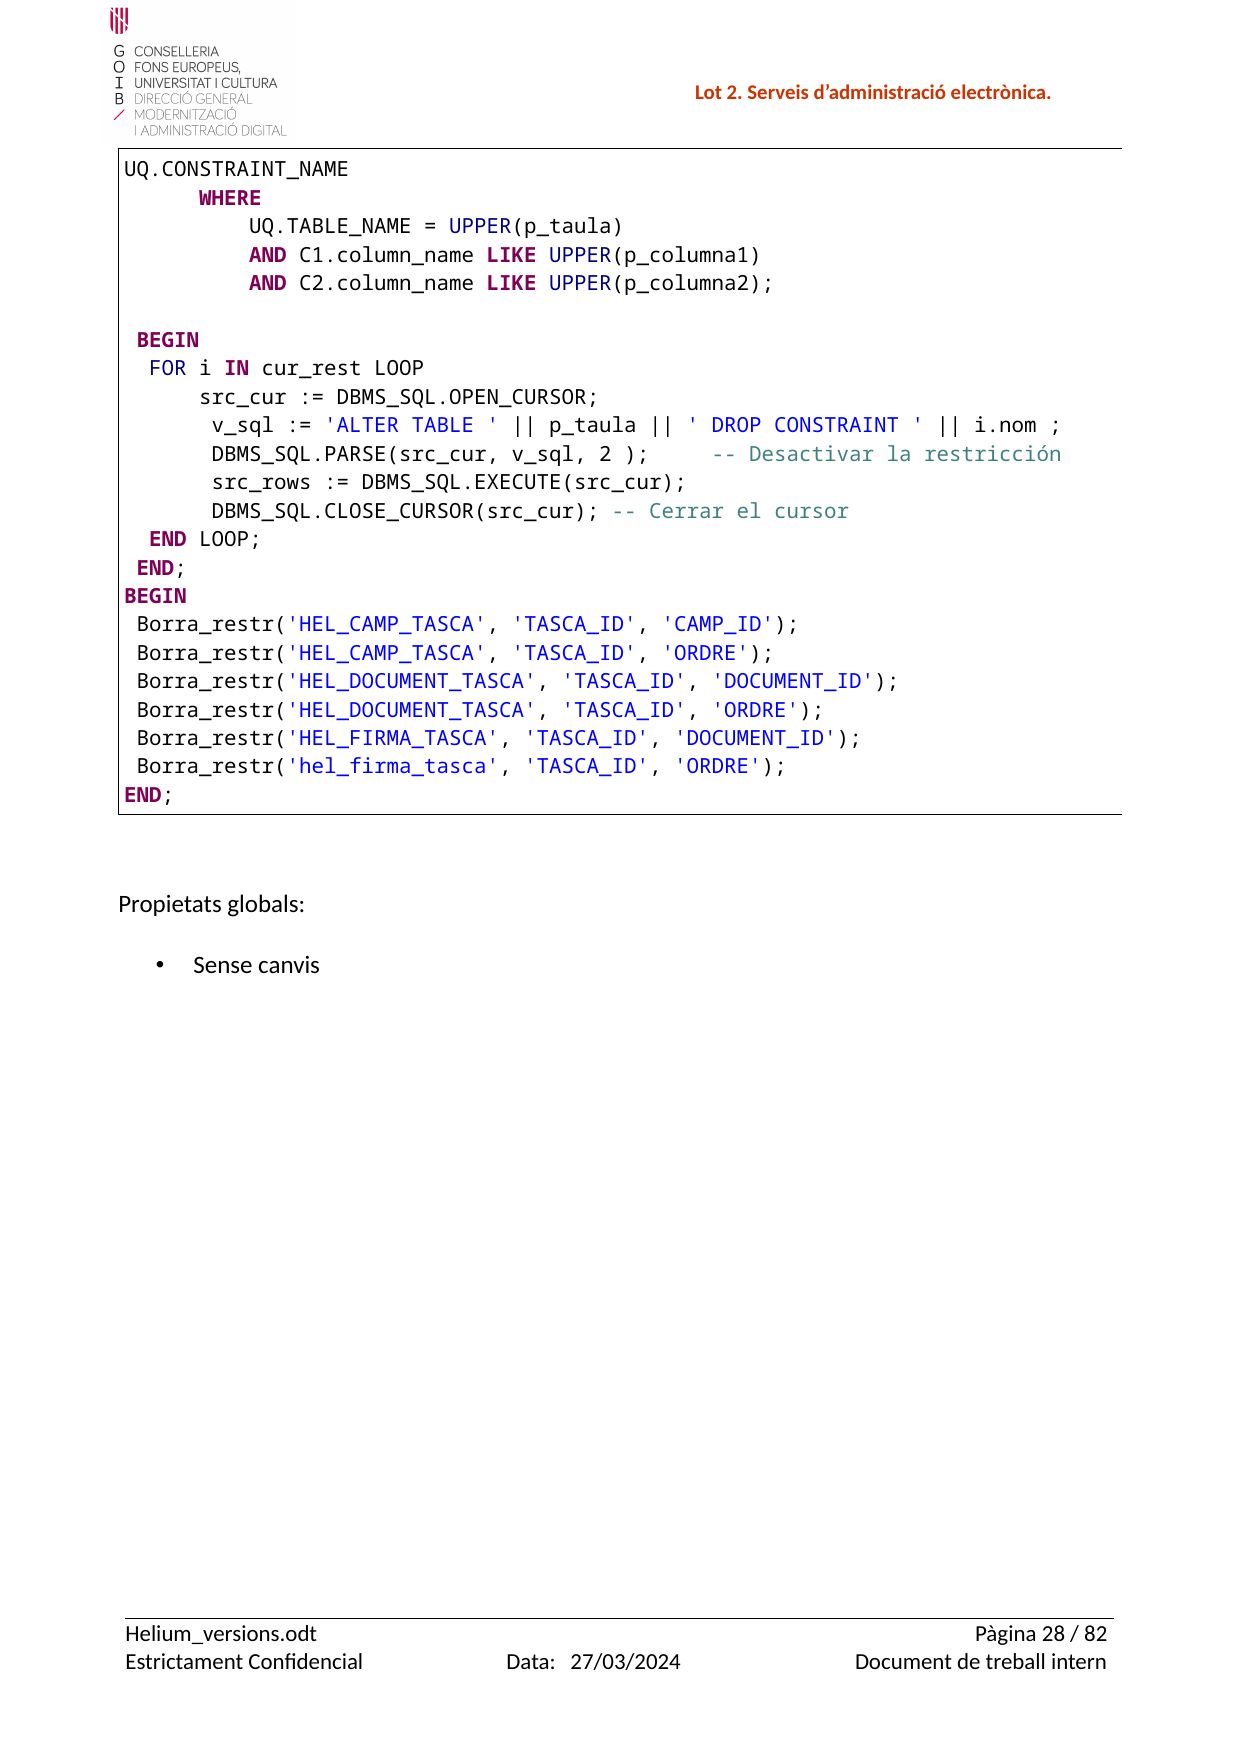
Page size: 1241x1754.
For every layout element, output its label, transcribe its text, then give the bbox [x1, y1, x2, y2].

list Sense canvis [156, 949, 1122, 980]
text Propietats globals: [118, 888, 1122, 919]
table_header UQ.CONSTRAINT_NAME WHERE UQ.TABLE_NAME = UPPER(p_taula) AND C1.column_name LIKE UPPER(p_columna1) AND C2.column_name LIKE UPPER(p_columna2); BEGIN FOR i IN cur_rest LOOP src_cur := DBMS_SQL.OPEN_CURSOR; v_sql := 'ALTER TABLE ' || p_taula || ' DROP CONSTRAINT ' || i.nom ; DBMS_SQL.PARSE(src_cur, v_sql, 2 ); -- Desactivar la restricción src_rows := DBMS_SQL.EXECUTE(src_cur); DBMS_SQL.CLOSE_CURSOR(src_cur); -- Cerrar el cursor END LOOP; END; BEGIN Borra_restr('HEL_CAMP_TASCA', 'TASCA_ID', 'CAMP_ID'); Borra_restr('HEL_CAMP_TASCA', 'TASCA_ID', 'ORDRE'); Borra_restr('HEL_DOCUMENT_TASCA', 'TASCA_ID', 'DOCUMENT_ID'); Borra_restr('HEL_DOCUMENT_TASCA', 'TASCA_ID', 'ORDRE'); Borra_restr('HEL_FIRMA_TASCA', 'TASCA_ID', 'DOCUMENT_ID'); Borra_restr('hel_firma_tasca', 'TASCA_ID', 'ORDRE'); END; [119, 149, 1122, 814]
picture [100, 0, 297, 144]
